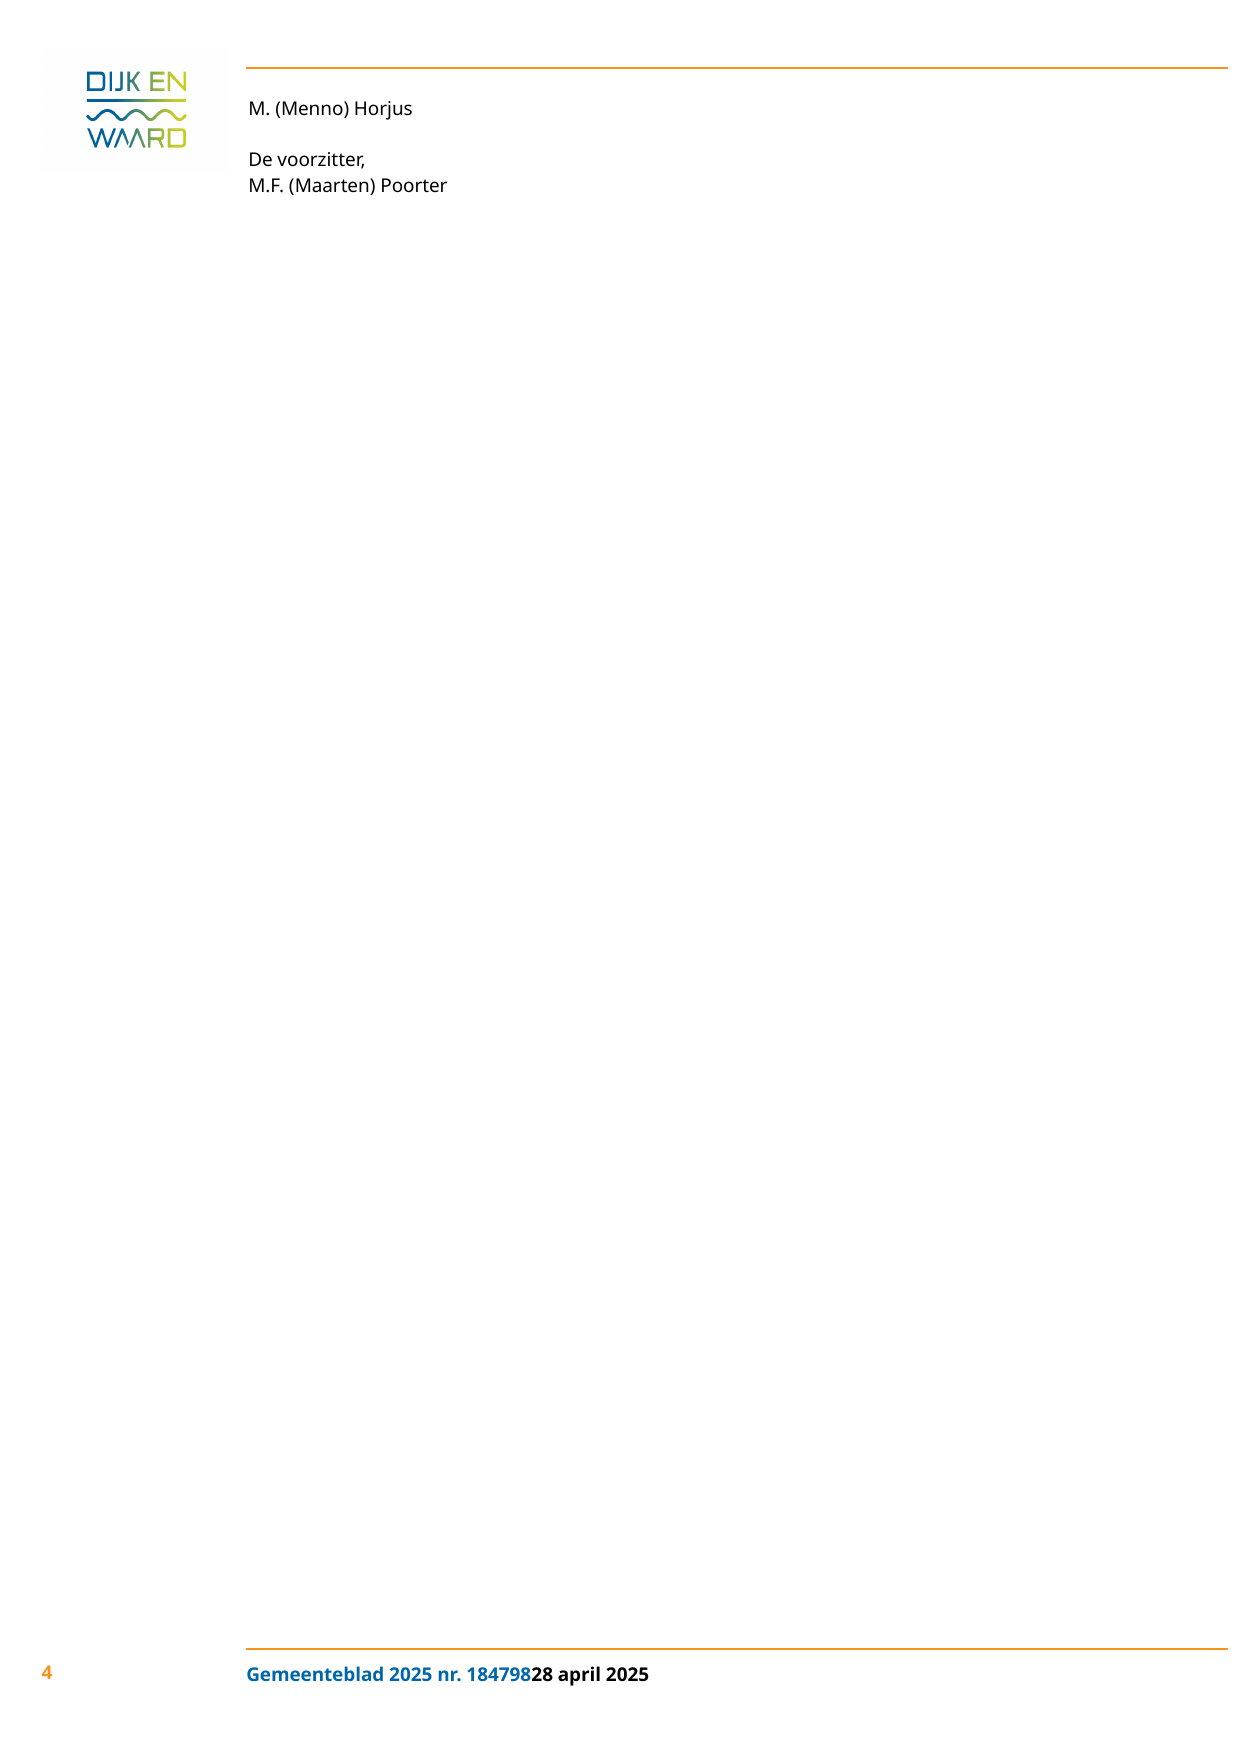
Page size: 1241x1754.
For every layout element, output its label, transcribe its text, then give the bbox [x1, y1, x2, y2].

text De voorzitter, [248, 146, 1152, 172]
picture [41, 47, 231, 172]
text M.F. (Maarten) Poorter [248, 172, 1152, 198]
text M. (Menno) Horjus [248, 95, 1152, 121]
